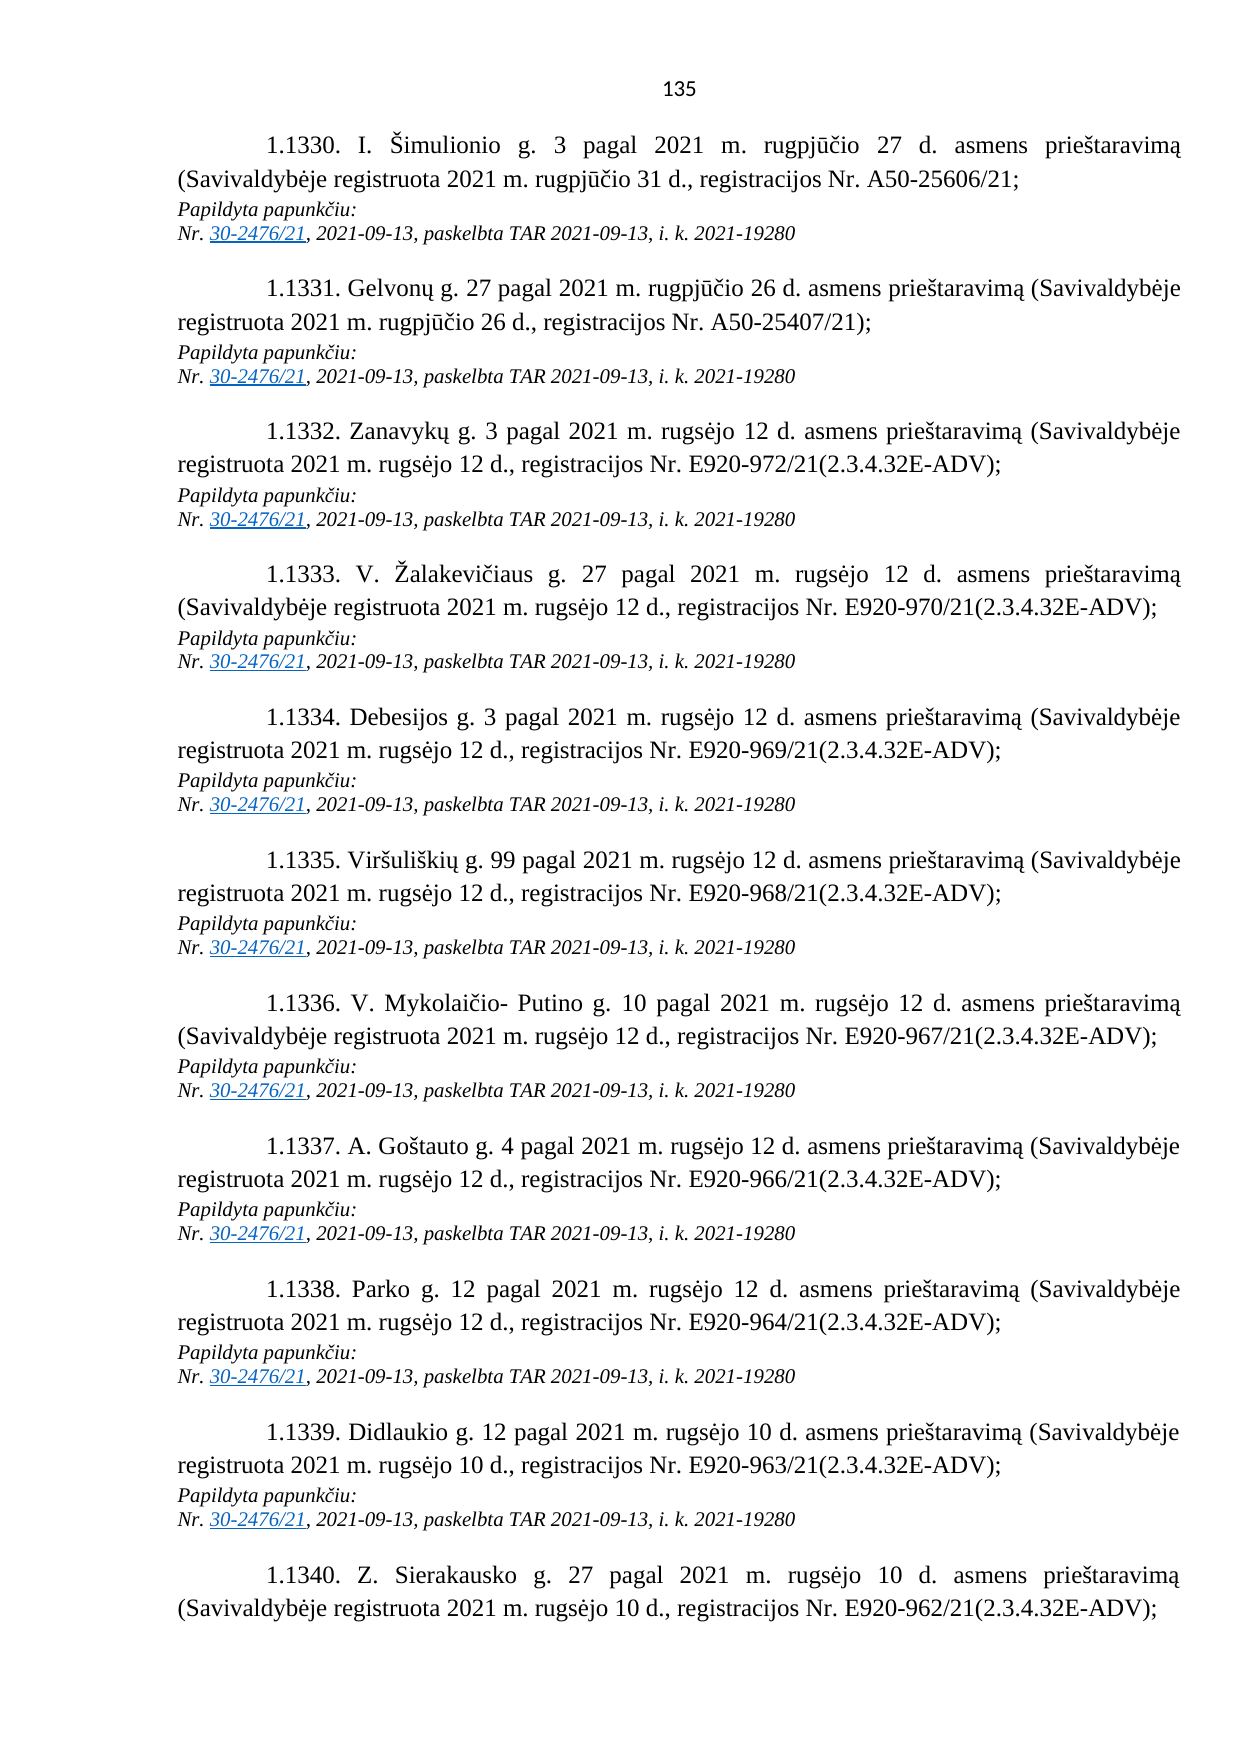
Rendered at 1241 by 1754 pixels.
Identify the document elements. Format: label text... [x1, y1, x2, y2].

text Nr. 30-2476/21, 2021-09-13, paskelbta TAR 2021-09-13, i. k. 2021-19280 [177, 507, 1181, 531]
text Papildyta papunkčiu: [177, 768, 1181, 792]
text Papildyta papunkčiu: [177, 1197, 1181, 1221]
text Papildyta papunkčiu: [177, 1054, 1181, 1078]
text Nr. 30-2476/21, 2021-09-13, paskelbta TAR 2021-09-13, i. k. 2021-19280 [177, 935, 1181, 959]
text 1.1335. Viršuliškių g. 99 pagal 2021 m. rugsėjo 12 d. asmens prieštaravimą (Savivaldybėje registruota 2021 m. rugsėjo 12 d., registracijos Nr. E920-968/21(2.3.4.32E-ADV); [177, 845, 1181, 907]
text Nr. 30-2476/21, 2021-09-13, paskelbta TAR 2021-09-13, i. k. 2021-19280 [177, 1364, 1181, 1388]
text Nr. 30-2476/21, 2021-09-13, paskelbta TAR 2021-09-13, i. k. 2021-19280 [177, 649, 1181, 673]
text Papildyta papunkčiu: [177, 339, 1181, 364]
text Nr. 30-2476/21, 2021-09-13, paskelbta TAR 2021-09-13, i. k. 2021-19280 [177, 792, 1181, 816]
text 1.1338. Parko g. 12 pagal 2021 m. rugsėjo 12 d. asmens prieštaravimą (Savivaldybėje registruota 2021 m. rugsėjo 12 d., registracijos Nr. E920-964/21(2.3.4.32E-ADV); [177, 1274, 1181, 1336]
text 1.1333. V. Žalakevičiaus g. 27 pagal 2021 m. rugsėjo 12 d. asmens prieštaravimą (Savivaldybėje registruota 2021 m. rugsėjo 12 d., registracijos Nr. E920-970/21(2.3.4.32E-ADV); [177, 559, 1181, 621]
text Papildyta papunkčiu: [177, 1340, 1181, 1364]
text Nr. 30-2476/21, 2021-09-13, paskelbta TAR 2021-09-13, i. k. 2021-19280 [177, 1507, 1181, 1531]
text 1.1332. Zanavykų g. 3 pagal 2021 m. rugsėjo 12 d. asmens prieštaravimą (Savivaldybėje registruota 2021 m. rugsėjo 12 d., registracijos Nr. E920-972/21(2.3.4.32E-ADV); [177, 416, 1181, 478]
text Papildyta papunkčiu: [177, 197, 1181, 221]
text 1.1336. V. Mykolaičio- Putino g. 10 pagal 2021 m. rugsėjo 12 d. asmens prieštaravimą (Savivaldybėje registruota 2021 m. rugsėjo 12 d., registracijos Nr. E920-967/21(2.3.4.32E-ADV); [177, 988, 1181, 1050]
text Nr. 30-2476/21, 2021-09-13, paskelbta TAR 2021-09-13, i. k. 2021-19280 [177, 221, 1181, 245]
text 1.1339. Didlaukio g. 12 pagal 2021 m. rugsėjo 10 d. asmens prieštaravimą (Savivaldybėje registruota 2021 m. rugsėjo 10 d., registracijos Nr. E920-963/21(2.3.4.32E-ADV); [177, 1417, 1181, 1479]
text Nr. 30-2476/21, 2021-09-13, paskelbta TAR 2021-09-13, i. k. 2021-19280 [177, 1221, 1181, 1245]
text Nr. 30-2476/21, 2021-09-13, paskelbta TAR 2021-09-13, i. k. 2021-19280 [177, 1078, 1181, 1102]
text Papildyta papunkčiu: [177, 1483, 1181, 1507]
text Papildyta papunkčiu: [177, 482, 1181, 507]
text 1.1331. Gelvonų g. 27 pagal 2021 m. rugpjūčio 26 d. asmens prieštaravimą (Savivaldybėje registruota 2021 m. rugpjūčio 26 d., registracijos Nr. A50-25407/21); [177, 273, 1181, 335]
text 1.1337. A. Goštauto g. 4 pagal 2021 m. rugsėjo 12 d. asmens prieštaravimą (Savivaldybėje registruota 2021 m. rugsėjo 12 d., registracijos Nr. E920-966/21(2.3.4.32E-ADV); [177, 1131, 1181, 1193]
text Nr. 30-2476/21, 2021-09-13, paskelbta TAR 2021-09-13, i. k. 2021-19280 [177, 364, 1181, 388]
text 1.1334. Debesijos g. 3 pagal 2021 m. rugsėjo 12 d. asmens prieštaravimą (Savivaldybėje registruota 2021 m. rugsėjo 12 d., registracijos Nr. E920-969/21(2.3.4.32E-ADV); [177, 702, 1181, 764]
text 1.1340. Z. Sierakausko g. 27 pagal 2021 m. rugsėjo 10 d. asmens prieštaravimą (Savivaldybėje registruota 2021 m. rugsėjo 10 d., registracijos Nr. E920-962/21(2.3.4.32E-ADV); [177, 1560, 1181, 1622]
text Papildyta papunkčiu: [177, 911, 1181, 935]
text Papildyta papunkčiu: [177, 625, 1181, 649]
text 1.1330. I. Šimulionio g. 3 pagal 2021 m. rugpjūčio 27 d. asmens prieštaravimą (Savivaldybėje registruota 2021 m. rugpjūčio 31 d., registracijos Nr. A50-25606/21; [177, 131, 1181, 192]
